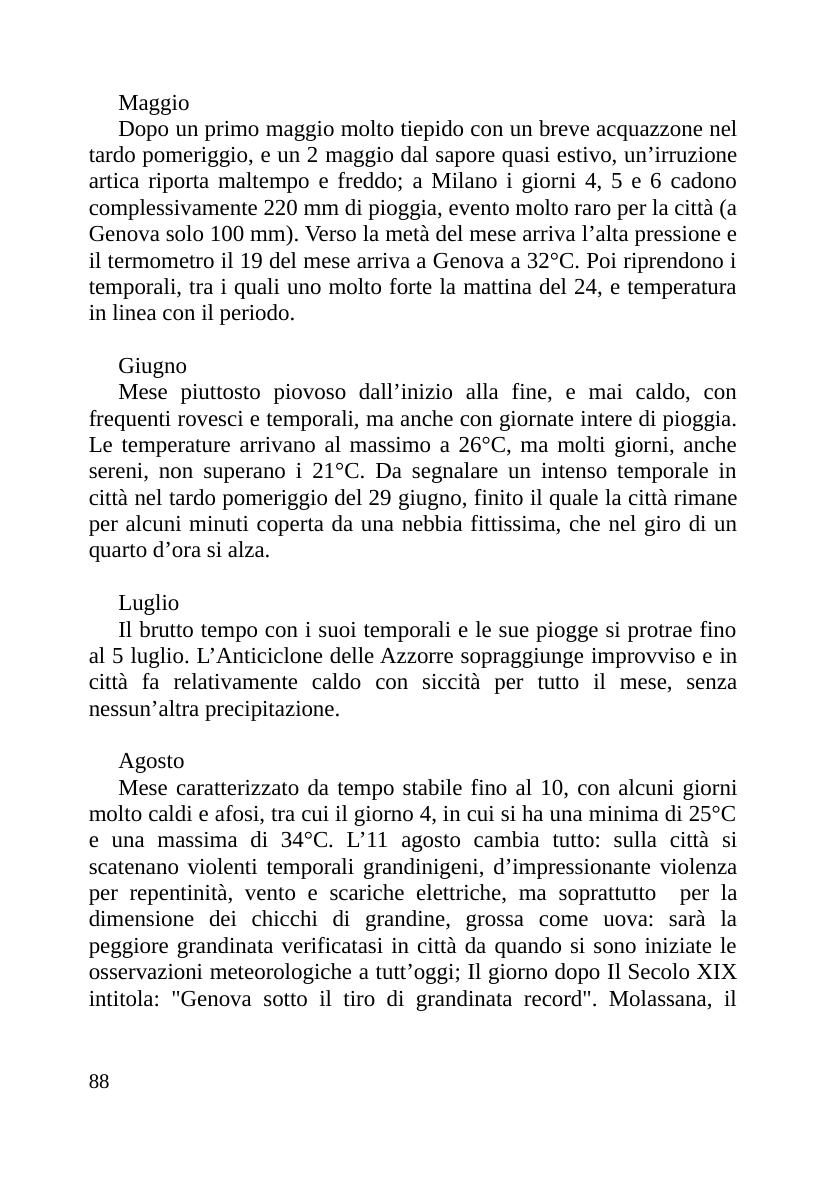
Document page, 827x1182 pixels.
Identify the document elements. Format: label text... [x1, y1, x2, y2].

text Mese caratterizzato da tempo stabile fino al 10, con alcuni giorni molto caldi e afosi, tra cui il giorno 4, in cui si ha una minima di 25°C e una massima di 34°C. L’11 agosto cambia tutto: sulla città si scatenano violenti temporali grandinigeni, d’impressionante violenza per repentinità, vento e scariche elettriche, ma soprattutto per la dimensione dei chicchi di grandine, grossa come uova: sarà la peggiore grandinata verificatasi in città da quando si sono iniziate le osservazioni meteorologiche a tutt’oggi; Il giorno dopo Il Secolo XIX intitola: "Genova sotto il tiro di grandinata record". Molassana, il [88, 774, 738, 1011]
text Dopo un primo maggio molto tiepido con un breve acquazzone nel tardo pomeriggio, e un 2 maggio dal sapore quasi estivo, un’irruzione artica riporta maltempo e freddo; a Milano i giorni 4, 5 e 6 cadono complessivamente 220 mm di pioggia, evento molto raro per la città (a Genova solo 100 mm). Verso la metà del mese arriva l’alta pressione e il termometro il 19 del mese arriva a Genova a 32°C. Poi riprendono i temporali, tra i quali uno molto forte la mattina del 24, e temperatura in linea con il periodo. [88, 115, 738, 326]
text Maggio [88, 88, 738, 115]
text Giugno [88, 352, 738, 378]
text Luglio [88, 589, 738, 616]
text Agosto [88, 747, 738, 774]
text Il brutto tempo con i suoi temporali e le sue piogge si protrae fino al 5 luglio. L’Anticiclone delle Azzorre sopraggiunge improvviso e in città fa relativamente caldo con siccità per tutto il mese, senza nessun’altra precipitazione. [88, 616, 738, 721]
text Mese piuttosto piovoso dall’inizio alla fine, e mai caldo, con frequenti rovesci e temporali, ma anche con giornate intere di pioggia. Le temperature arrivano al massimo a 26°C, ma molti giorni, anche sereni, non superano i 21°C. Da segnalare un intenso temporale in città nel tardo pomeriggio del 29 giugno, finito il quale la città rimane per alcuni minuti coperta da una nebbia fittissima, che nel giro di un quarto d’ora si alza. [88, 378, 738, 563]
